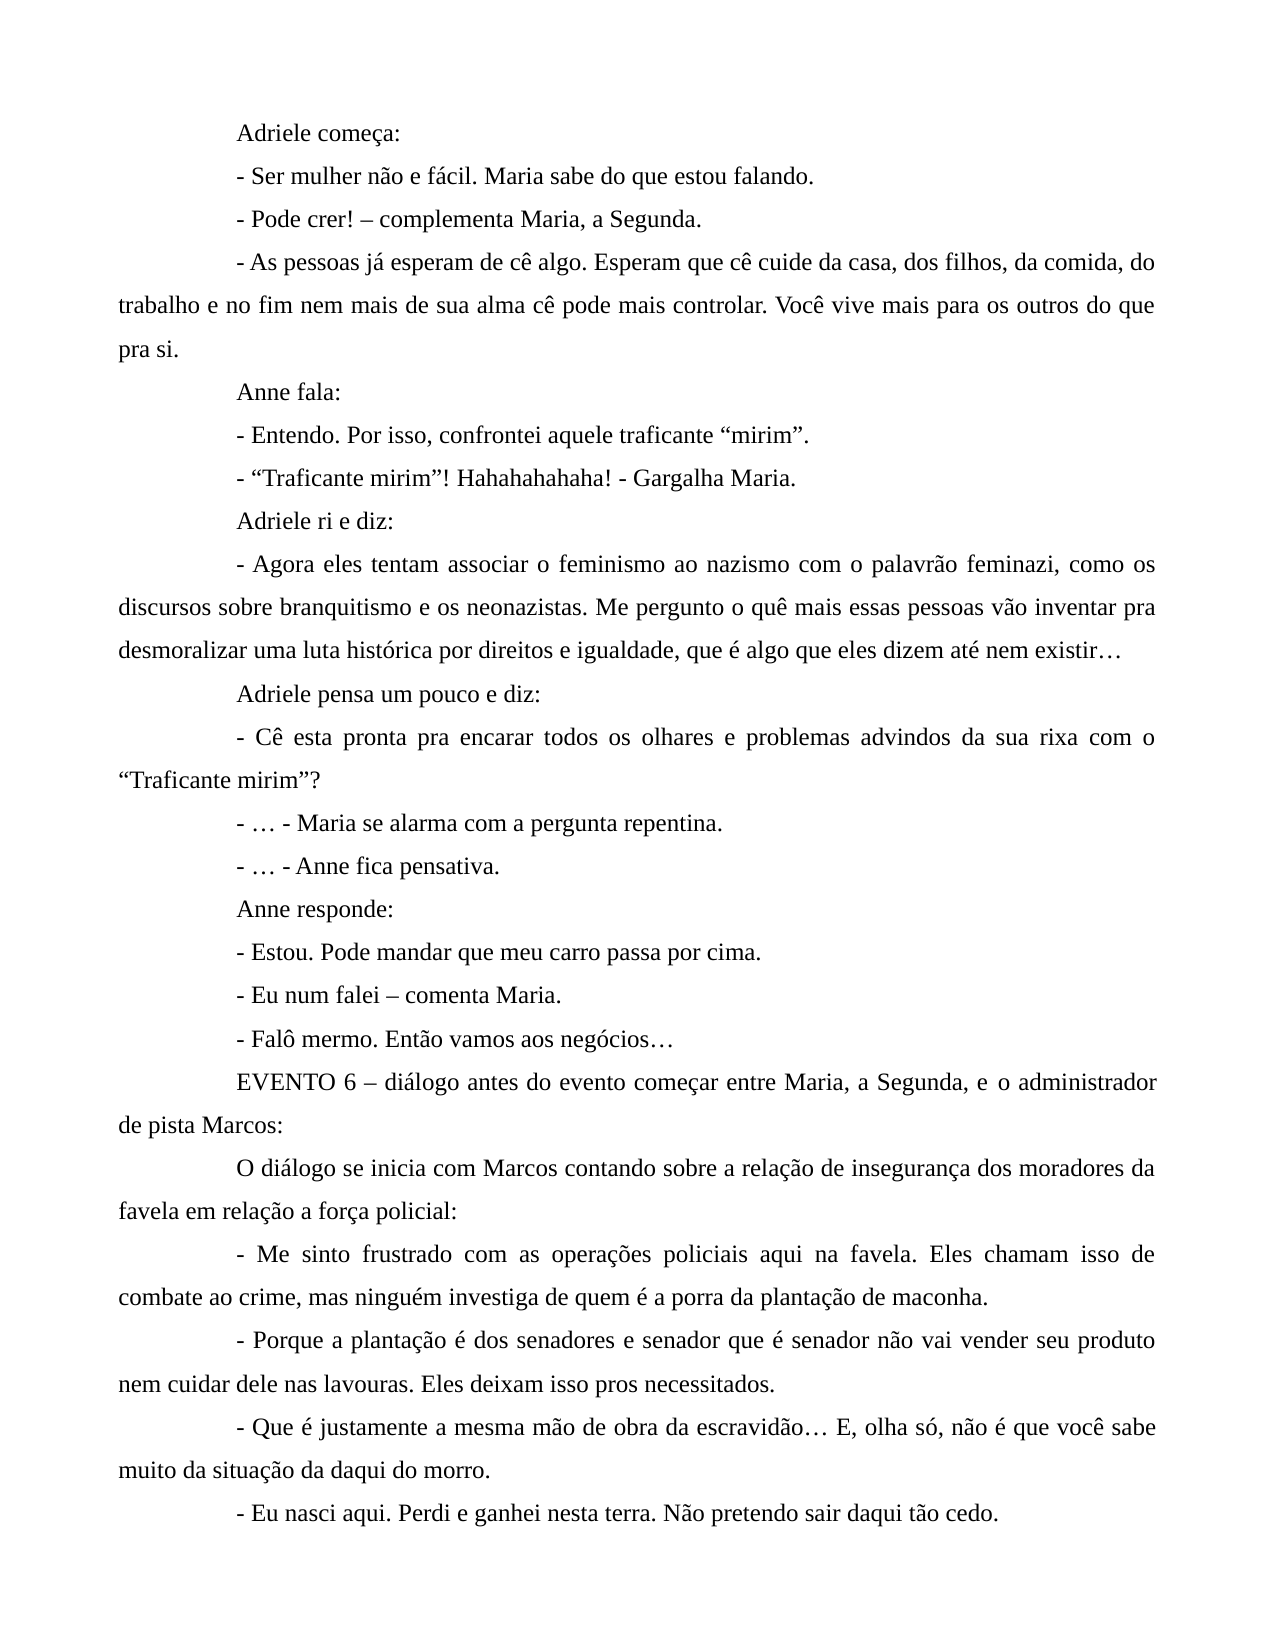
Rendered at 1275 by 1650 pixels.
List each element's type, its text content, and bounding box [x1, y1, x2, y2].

text - Eu nasci aqui. Perdi e ganhei nesta terra. Não pretendo sair daqui tão cedo. [118, 1498, 1157, 1527]
text - Eu num falei – comenta Maria. [118, 981, 1157, 1009]
text - Que é justamente a mesma mão de obra da escravidão… E, olha só, não é que você sabe muito da situação da daqui do morro. [118, 1412, 1157, 1484]
text O diálogo se inicia com Marcos contando sobre a relação de insegurança dos moradores da favela em relação a força policial: [118, 1153, 1157, 1225]
text - Entendo. Por isso, confrontei aquele traficante “mirim”. [118, 420, 1157, 449]
text - Estou. Pode mandar que meu carro passa por cima. [118, 937, 1157, 966]
text - … - Anne fica pensativa. [118, 851, 1157, 880]
text - Me sinto frustrado com as operações policiais aqui na favela. Eles chamam isso de combate ao crime, mas ninguém investiga de quem é a porra da plantação de maconha. [118, 1239, 1157, 1311]
text Adriele ri e diz: [118, 506, 1157, 535]
text Anne fala: [118, 377, 1157, 406]
text Adriele começa: [118, 118, 1157, 147]
text - Agora eles tentam associar o feminismo ao nazismo com o palavrão feminazi, como os discursos sobre branquitismo e os neonazistas. Me pergunto o quê mais essas pessoas vão inventar pra desmoralizar uma luta histórica por direitos e igualdade, que é algo que eles dizem até nem existir… [118, 549, 1157, 664]
text EVENTO 6 – diálogo antes do evento começar entre Maria, a Segunda, e o administrador de pista Marcos: [118, 1067, 1157, 1139]
text - Cê esta pronta pra encarar todos os olhares e problemas advindos da sua rixa com o “Traficante mirim”? [118, 722, 1157, 794]
text - “Traficante mirim”! Hahahahahaha! - Gargalha Maria. [118, 463, 1157, 492]
text - Falô mermo. Então vamos aos negócios… [118, 1024, 1157, 1052]
text Anne responde: [118, 894, 1157, 923]
text Adriele pensa um pouco e diz: [118, 679, 1157, 707]
text - As pessoas já esperam de cê algo. Esperam que cê cuide da casa, dos filhos, da comida, do trabalho e no fim nem mais de sua alma cê pode mais controlar. Você vive mais para os outros do que pra si. [118, 247, 1157, 362]
text - Pode crer! – complementa Maria, a Segunda. [118, 204, 1157, 233]
text - Porque a plantação é dos senadores e senador que é senador não vai vender seu produto nem cuidar dele nas lavouras. Eles deixam isso pros necessitados. [118, 1326, 1157, 1397]
text - … - Maria se alarma com a pergunta repentina. [118, 808, 1157, 837]
text - Ser mulher não e fácil. Maria sabe do que estou falando. [118, 161, 1157, 190]
